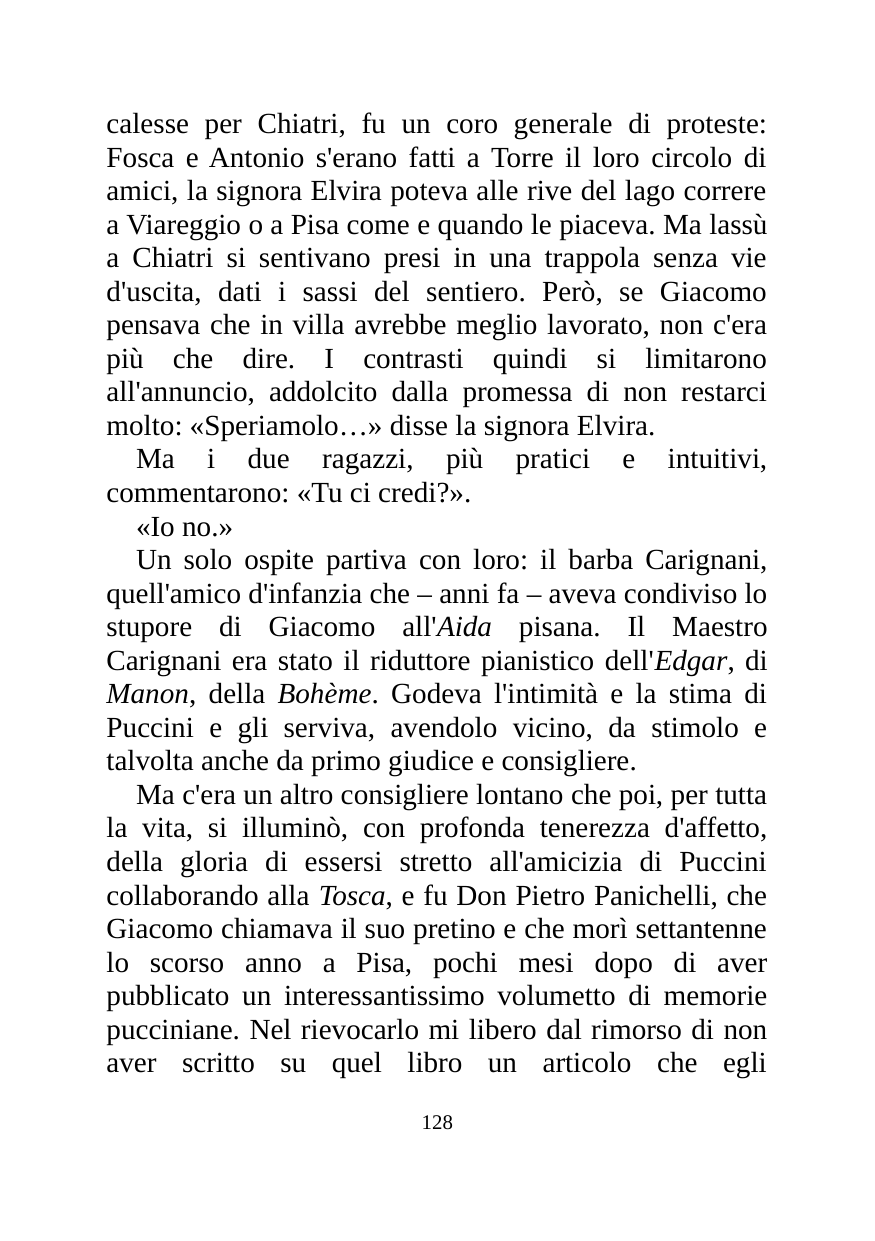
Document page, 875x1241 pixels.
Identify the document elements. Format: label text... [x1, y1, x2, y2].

text Ma c'era un altro consigliere lontano che poi, per tutta la vita, si illuminò, con profonda tenerezza d'affetto, della gloria di essersi stretto all'amicizia di Puccini collaborando alla Tosca, e fu Don Pietro Panichelli, che Giacomo chiamava il suo pretino e che morì settantenne lo scorso anno a Pisa, pochi mesi dopo di aver pubblicato un interessantissimo volumetto di memorie pucciniane. Nel rievocarlo mi libero dal rimorso di non aver scritto su quel libro un articolo che egli [106, 777, 768, 1079]
text Ma i due ragazzi, più pratici e intuitivi, commentarono: «Tu ci credi?». [106, 442, 768, 509]
text calesse per Chiatri, fu un coro generale di proteste: Fosca e Antonio s'erano fatti a Torre il loro circolo di amici, la signora Elvira poteva alle rive del lago correre a Viareggio o a Pisa come e quando le piaceva. Ma lassù a Chiatri si sentivano presi in una trappola senza vie d'uscita, dati i sassi del sentiero. Però, se Giacomo pensava che in villa avrebbe meglio lavorato, non c'era più che dire. I contrasti quindi si limitarono all'annuncio, addolcito dalla promessa di non restarci molto: «Speriamolo…» disse la signora Elvira. [106, 106, 768, 442]
text «Io no.» [106, 509, 768, 542]
text Un solo ospite partiva con loro: il barba Carignani, quell'amico d'infanzia che – anni fa – aveva condiviso lo stupore di Giacomo all'Aida pisana. Il Maestro Carignani era stato il riduttore pianistico dell'Edgar, di Manon, della Bohème. Godeva l'intimità e la stima di Puccini e gli serviva, avendolo vicino, da stimolo e talvolta anche da primo giudice e consigliere. [106, 542, 768, 777]
